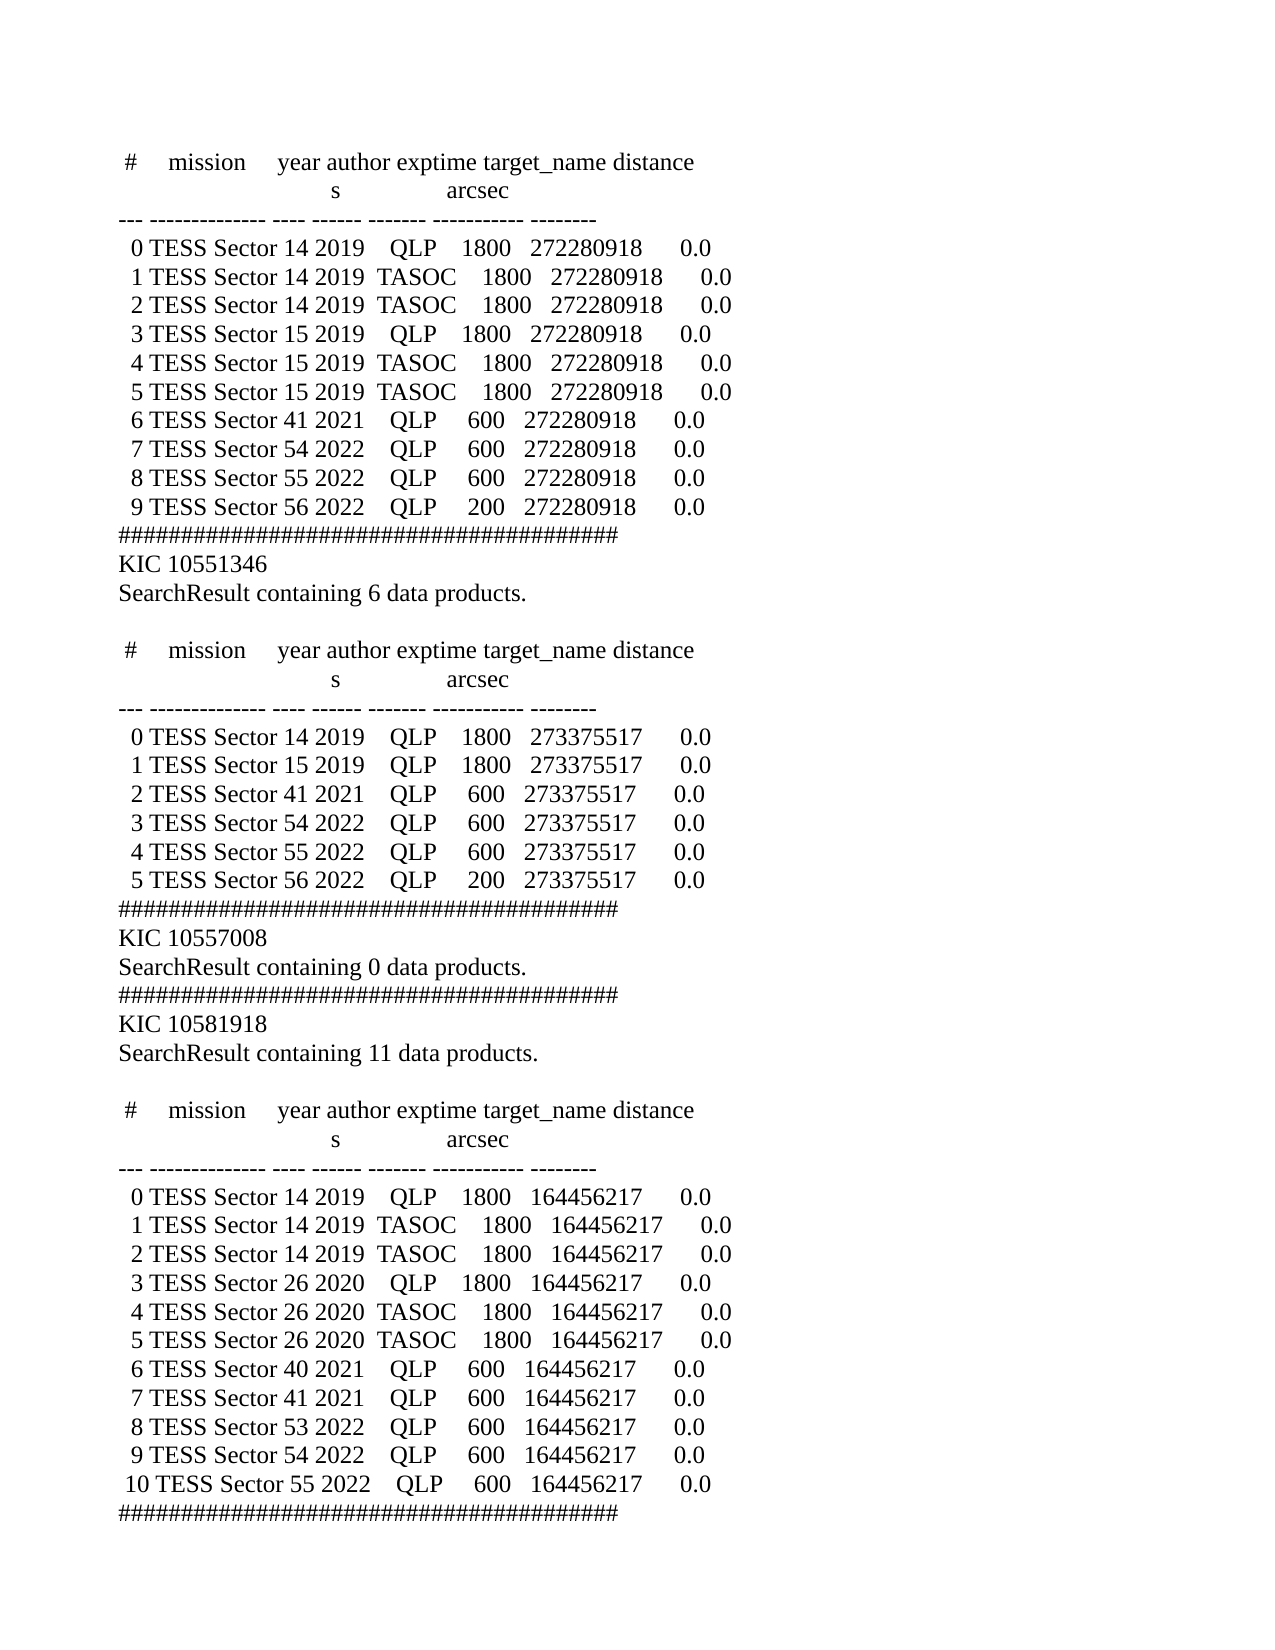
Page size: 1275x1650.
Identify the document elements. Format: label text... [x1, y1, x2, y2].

text s arcsec [118, 176, 1157, 204]
text 7 TESS Sector 41 2021 QLP 600 164456217 0.0 [118, 1383, 1157, 1412]
text ######################################## [118, 521, 1157, 549]
text --- -------------- ---- ------ ------- ----------- -------- [118, 204, 1157, 233]
text 6 TESS Sector 40 2021 QLP 600 164456217 0.0 [118, 1354, 1157, 1383]
text ######################################## [118, 894, 1157, 923]
text 2 TESS Sector 14 2019 TASOC 1800 164456217 0.0 [118, 1239, 1157, 1268]
text 0 TESS Sector 14 2019 QLP 1800 272280918 0.0 [118, 233, 1157, 262]
text 8 TESS Sector 53 2022 QLP 600 164456217 0.0 [118, 1412, 1157, 1441]
text # mission year author exptime target_name distance [118, 636, 1157, 664]
text 6 TESS Sector 41 2021 QLP 600 272280918 0.0 [118, 406, 1157, 434]
text 0 TESS Sector 14 2019 QLP 1800 273375517 0.0 [118, 722, 1157, 751]
text ######################################## [118, 1498, 1157, 1527]
text 7 TESS Sector 54 2022 QLP 600 272280918 0.0 [118, 434, 1157, 463]
text 0 TESS Sector 14 2019 QLP 1800 164456217 0.0 [118, 1182, 1157, 1211]
text 1 TESS Sector 15 2019 QLP 1800 273375517 0.0 [118, 751, 1157, 779]
text SearchResult containing 6 data products. [118, 578, 1157, 607]
text KIC 10557008 [118, 923, 1157, 952]
text s arcsec [118, 1124, 1157, 1153]
text SearchResult containing 11 data products. [118, 1038, 1157, 1067]
text 2 TESS Sector 14 2019 TASOC 1800 272280918 0.0 [118, 291, 1157, 319]
text KIC 10551346 [118, 549, 1157, 578]
text 5 TESS Sector 26 2020 TASOC 1800 164456217 0.0 [118, 1326, 1157, 1354]
text KIC 10581918 [118, 1009, 1157, 1038]
text 1 TESS Sector 14 2019 TASOC 1800 272280918 0.0 [118, 262, 1157, 291]
text 2 TESS Sector 41 2021 QLP 600 273375517 0.0 [118, 779, 1157, 808]
text # mission year author exptime target_name distance [118, 147, 1157, 176]
text 3 TESS Sector 54 2022 QLP 600 273375517 0.0 [118, 808, 1157, 837]
text 9 TESS Sector 54 2022 QLP 600 164456217 0.0 [118, 1441, 1157, 1469]
text 4 TESS Sector 26 2020 TASOC 1800 164456217 0.0 [118, 1297, 1157, 1326]
text 9 TESS Sector 56 2022 QLP 200 272280918 0.0 [118, 492, 1157, 521]
text 4 TESS Sector 55 2022 QLP 600 273375517 0.0 [118, 837, 1157, 866]
text --- -------------- ---- ------ ------- ----------- -------- [118, 1153, 1157, 1182]
text 10 TESS Sector 55 2022 QLP 600 164456217 0.0 [118, 1469, 1157, 1498]
text 1 TESS Sector 14 2019 TASOC 1800 164456217 0.0 [118, 1211, 1157, 1239]
text 5 TESS Sector 56 2022 QLP 200 273375517 0.0 [118, 866, 1157, 894]
text ######################################## [118, 981, 1157, 1009]
text 8 TESS Sector 55 2022 QLP 600 272280918 0.0 [118, 463, 1157, 492]
text # mission year author exptime target_name distance [118, 1096, 1157, 1124]
text SearchResult containing 0 data products. [118, 952, 1157, 981]
text 3 TESS Sector 26 2020 QLP 1800 164456217 0.0 [118, 1268, 1157, 1297]
text 5 TESS Sector 15 2019 TASOC 1800 272280918 0.0 [118, 377, 1157, 406]
text --- -------------- ---- ------ ------- ----------- -------- [118, 693, 1157, 722]
text s arcsec [118, 664, 1157, 693]
text 3 TESS Sector 15 2019 QLP 1800 272280918 0.0 [118, 319, 1157, 348]
text 4 TESS Sector 15 2019 TASOC 1800 272280918 0.0 [118, 348, 1157, 377]
